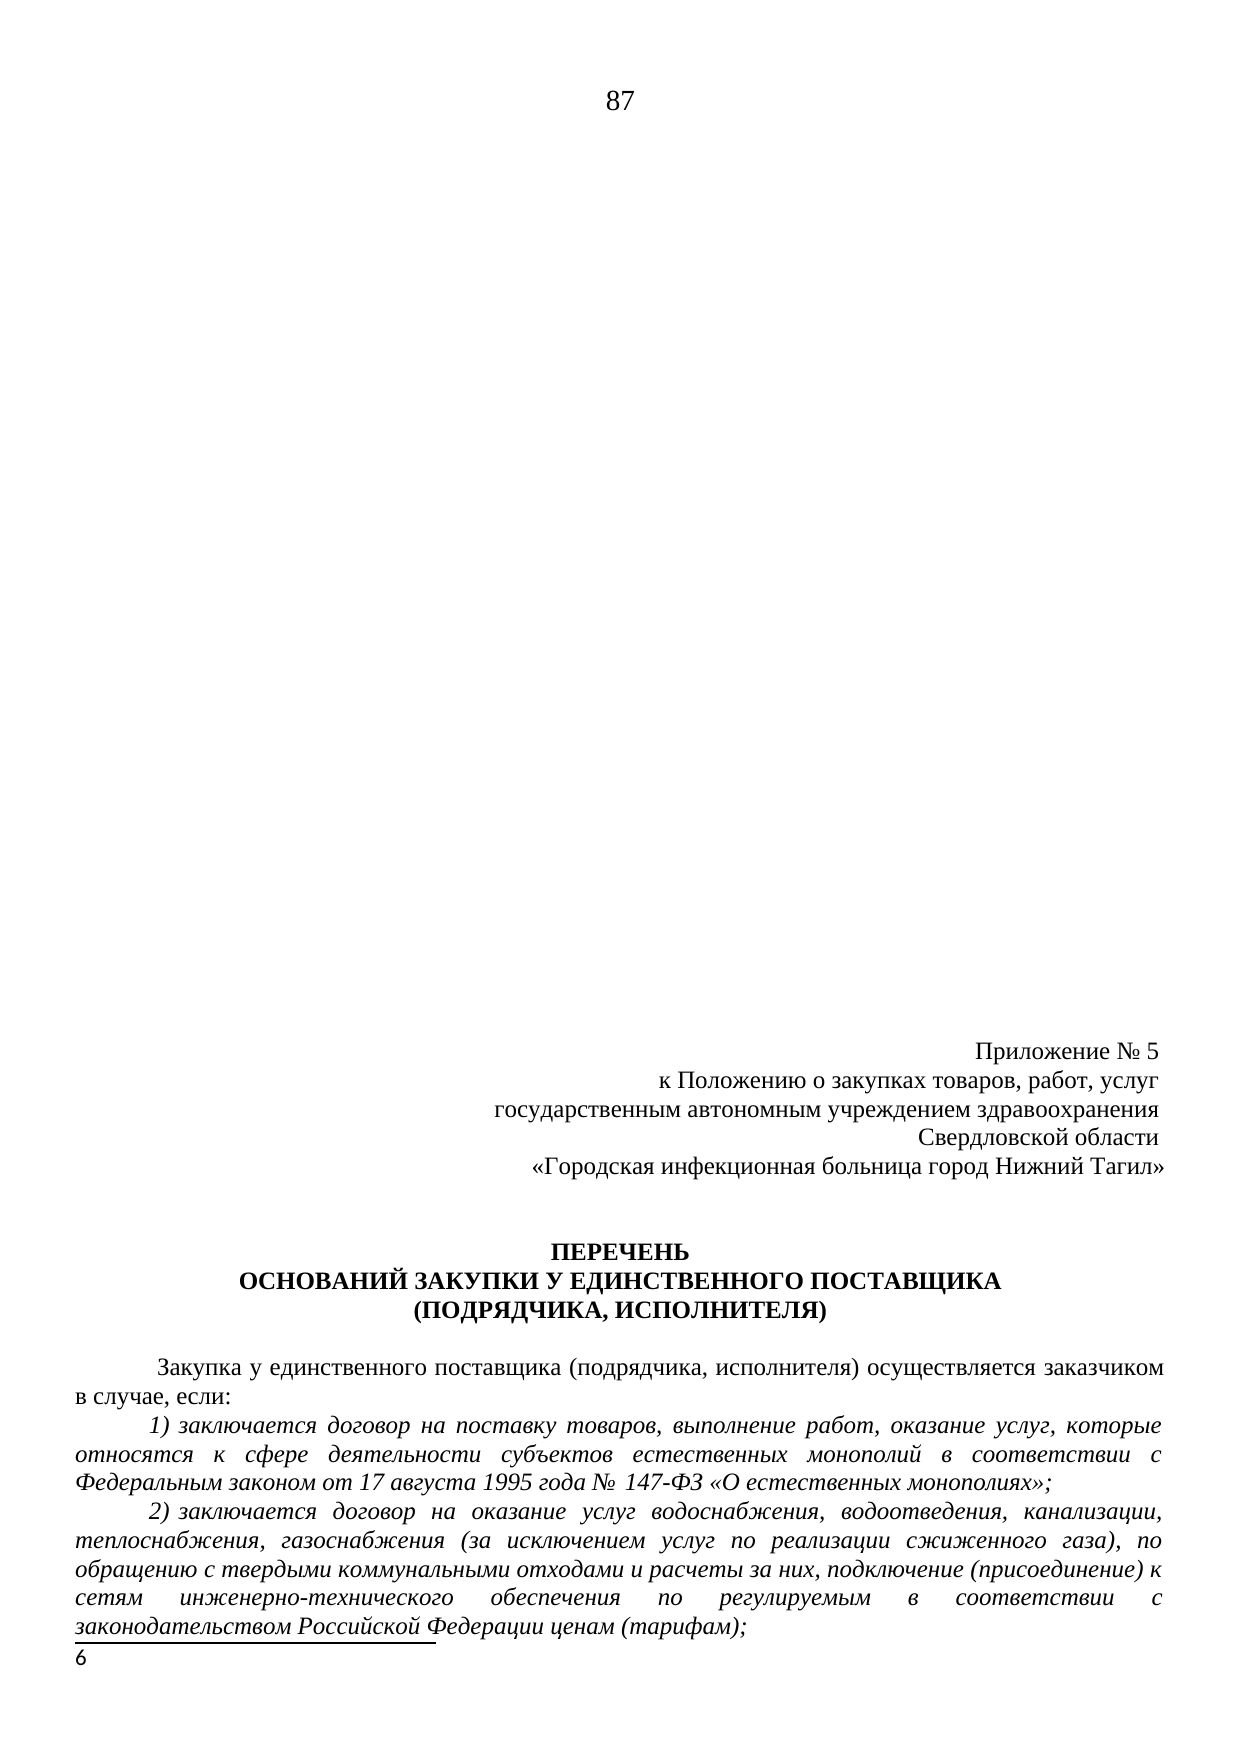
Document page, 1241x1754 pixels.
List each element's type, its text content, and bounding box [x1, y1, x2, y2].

text Закупка у единственного поставщика (подрядчика, исполнителя) осуществляется заказчиком в случае, если: [75, 1352, 1165, 1410]
text Свердловской области [75, 1122, 1165, 1151]
text ОСНОВАНИЙ ЗАКУПКИ У ЕДИНСТВЕННОГО ПОСТАВЩИКА [75, 1266, 1165, 1295]
text «Городская инфекционная больница город Нижний Тагил» [75, 1151, 1165, 1180]
text 2) заключается договор на оказание услуг водоснабжения, водоотведения, канализации, теплоснабжения, газоснабжения (за исключением услуг по реализации сжиженного газа), по обращению с твердыми коммунальными отходами и расчеты за них, подключение (присоединение) к сетям инженерно-технического обеспечения по регулируемым в соответствии с законодательством Российской Федерации ценам (тарифам); [75, 1496, 1165, 1640]
text к Положению о закупках товаров, работ, услуг [75, 1065, 1165, 1094]
text 1) заключается договор на поставку товаров, выполнение работ, оказание услуг, которые относятся к сфере деятельности субъектов естественных монополий в соответствии с Федеральным законом от 17 августа 1995 года № 147-ФЗ «О естественных монополиях»; [75, 1410, 1165, 1496]
text Приложение № 5 [75, 1036, 1165, 1065]
text государственным автономным учреждением здравоохранения [75, 1094, 1165, 1122]
text ПЕРЕЧЕНЬ [75, 1237, 1165, 1266]
text (ПОДРЯДЧИКА, ИСПОЛНИТЕЛЯ) [75, 1295, 1165, 1324]
